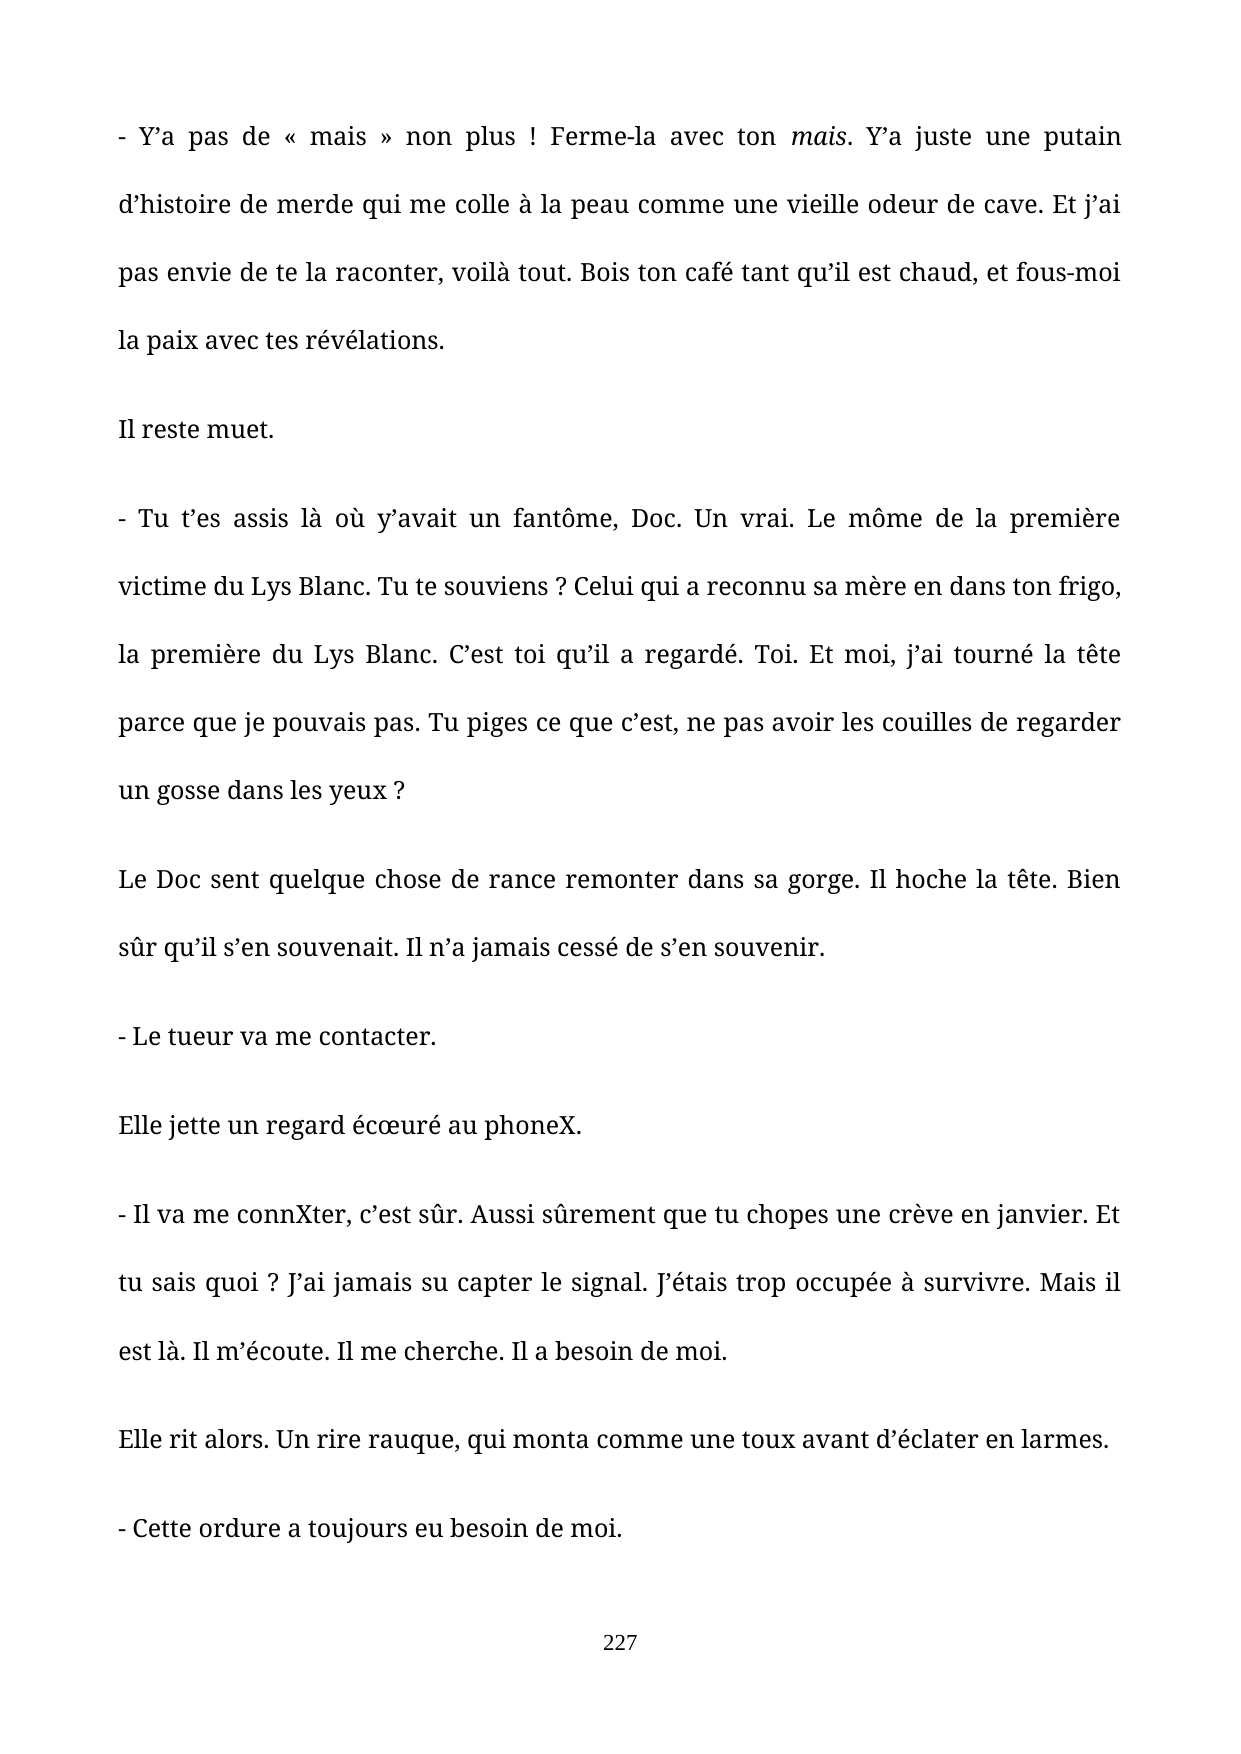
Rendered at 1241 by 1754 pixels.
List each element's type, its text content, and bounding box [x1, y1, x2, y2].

text Il reste muet. [118, 411, 1122, 446]
text - Tu t’es assis là où y’avait un fantôme, Doc. Un vrai. Le môme de la première victime du Lys Blanc. Tu te souviens ? Celui qui a reconnu sa mère en dans ton frigo, la première du Lys Blanc. C’est toi qu’il a regardé. Toi. Et moi, j’ai tourné la tête parce que je pouvais pas. Tu piges ce que c’est, ne pas avoir les couilles de regarder un gosse dans les yeux ? [118, 500, 1122, 807]
text Elle jette un regard écœuré au phoneX. [118, 1108, 1122, 1142]
text - Y’a pas de « mais » non plus ! Ferme-la avec ton mais. Y’a juste une putain d’histoire de merde qui me colle à la peau comme une vieille odeur de cave. Et j’ai pas envie de te la raconter, voilà tout. Bois ton café tant qu’il est chaud, et fous-moi la paix avec tes révélations. [118, 118, 1122, 357]
text Elle rit alors. Un rire rauque, qui monta comme une toux avant d’éclater en larmes. [118, 1422, 1122, 1456]
text Le Doc sent quelque chose de rance remonter dans sa gorge. Il hoche la tête. Bien sûr qu’il s’en souvenait. Il n’a jamais cessé de s’en souvenir. [118, 862, 1122, 964]
text - Le tueur va me contacter. [118, 1019, 1122, 1053]
text - Il va me connXter, c’est sûr. Aussi sûrement que tu chopes une crève en janvier. Et tu sais quoi ? J’ai jamais su capter le signal. J’étais trop occupée à survivre. Mais il est là. Il m’écoute. Il me cherche. Il a besoin de moi. [118, 1197, 1122, 1367]
text - Cette ordure a toujours eu besoin de moi. [118, 1511, 1122, 1545]
